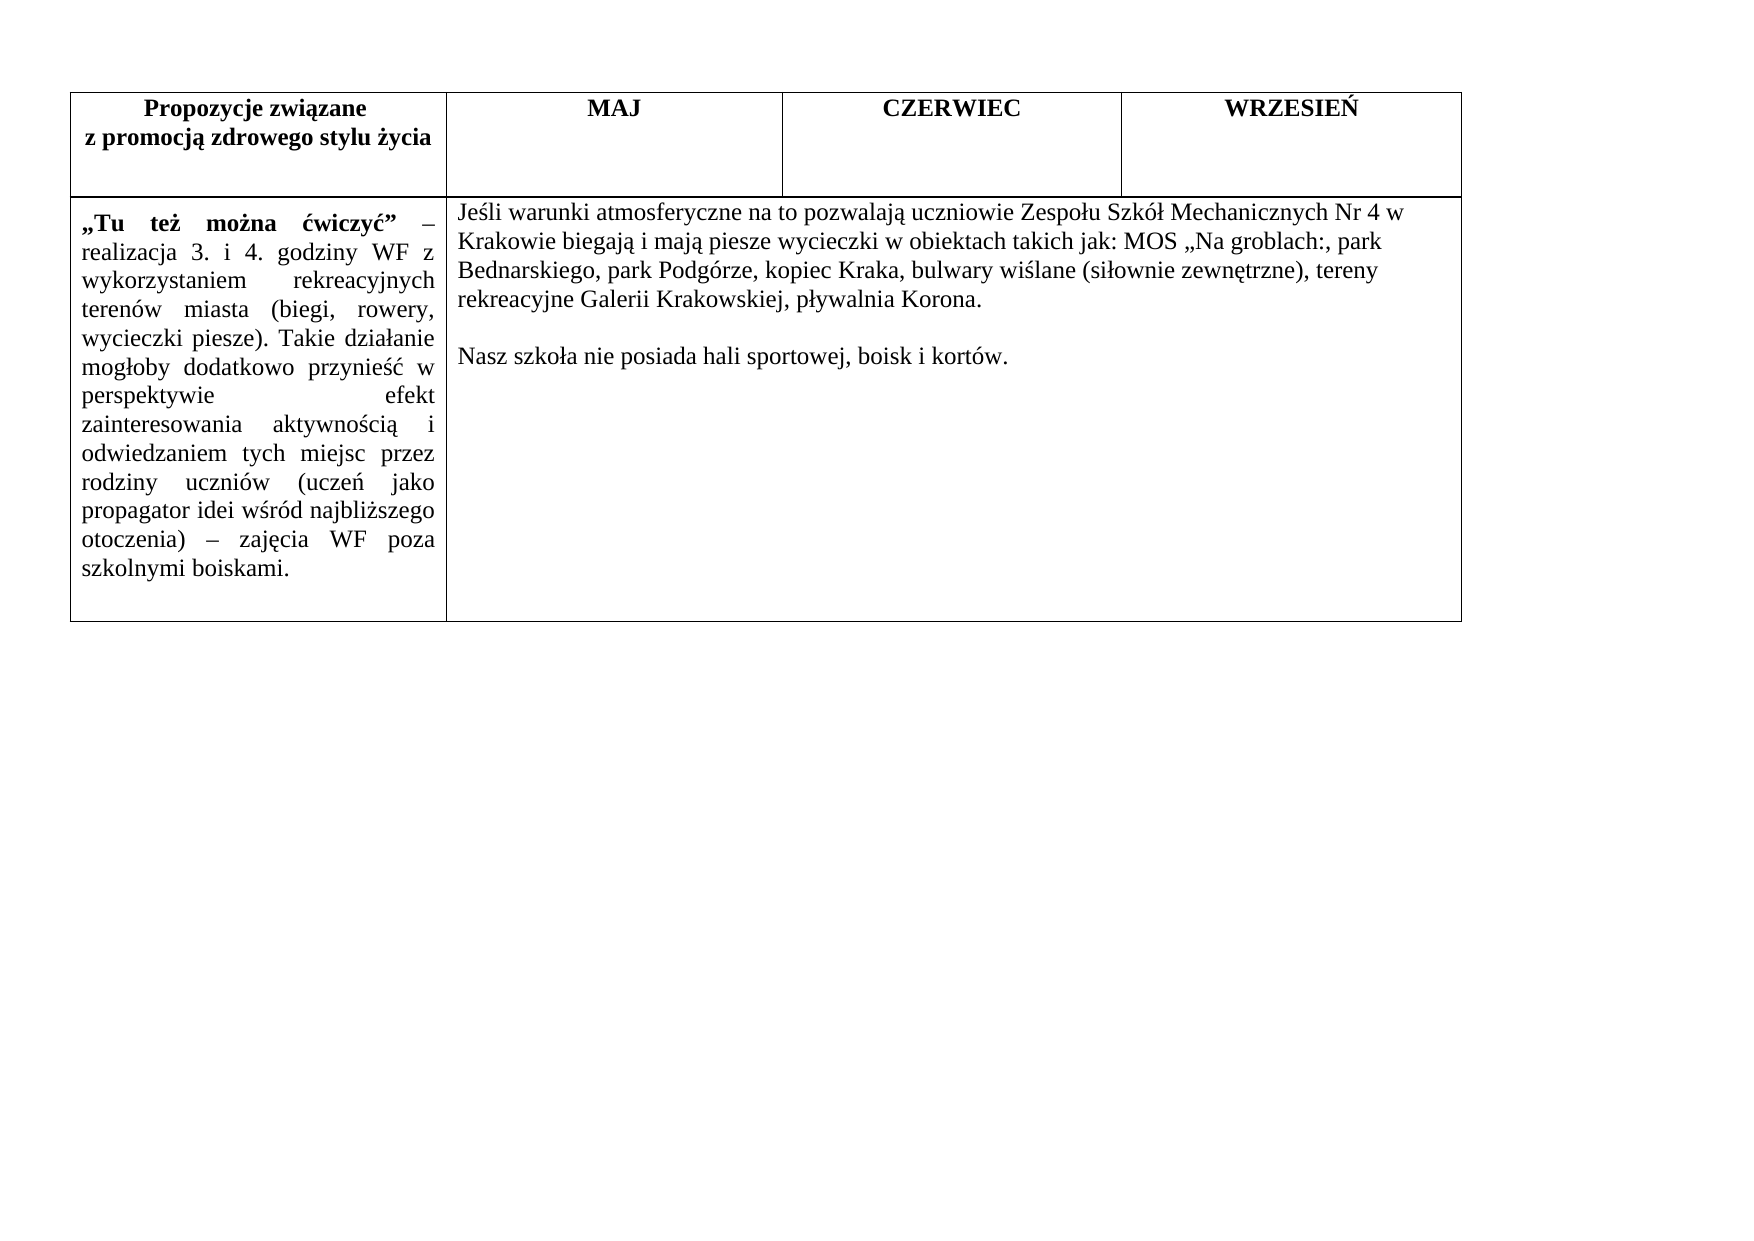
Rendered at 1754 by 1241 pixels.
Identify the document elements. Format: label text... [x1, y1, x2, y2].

table_header WRZESIEŃ [1122, 93, 1461, 196]
table_header Propozycje związane z promocją zdrowego stylu życia [71, 93, 446, 196]
table_cell „Tu też można ćwiczyć” – realizacja 3. i 4. godziny WF z wykorzystaniem rekreacyjnych terenów miasta (biegi, rowery, wycieczki piesze). Takie działanie mogłoby dodatkowo przynieść w perspektywie efekt zainteresowania aktywnością i odwiedzaniem tych miejsc przez rodziny uczniów (uczeń jako propagator idei wśród najbliższego otoczenia) – zajęcia WF poza szkolnymi boiskami. [71, 198, 446, 621]
table_header MAJ [447, 93, 782, 196]
table_cell Jeśli warunki atmosferyczne na to pozwalają uczniowie Zespołu Szkół Mechanicznych Nr 4 w Krakowie biegają i mają piesze wycieczki w obiektach takich jak: MOS „Na groblach:, park Bednarskiego, park Podgórze, kopiec Kraka, bulwary wiślane (siłownie zewnętrzne), tereny rekreacyjne Galerii Krakowskiej, pływalnia Korona. Nasz szkoła nie posiada hali sportowej, boisk i kortów. [447, 198, 1461, 621]
table_header CZERWIEC [783, 93, 1121, 196]
